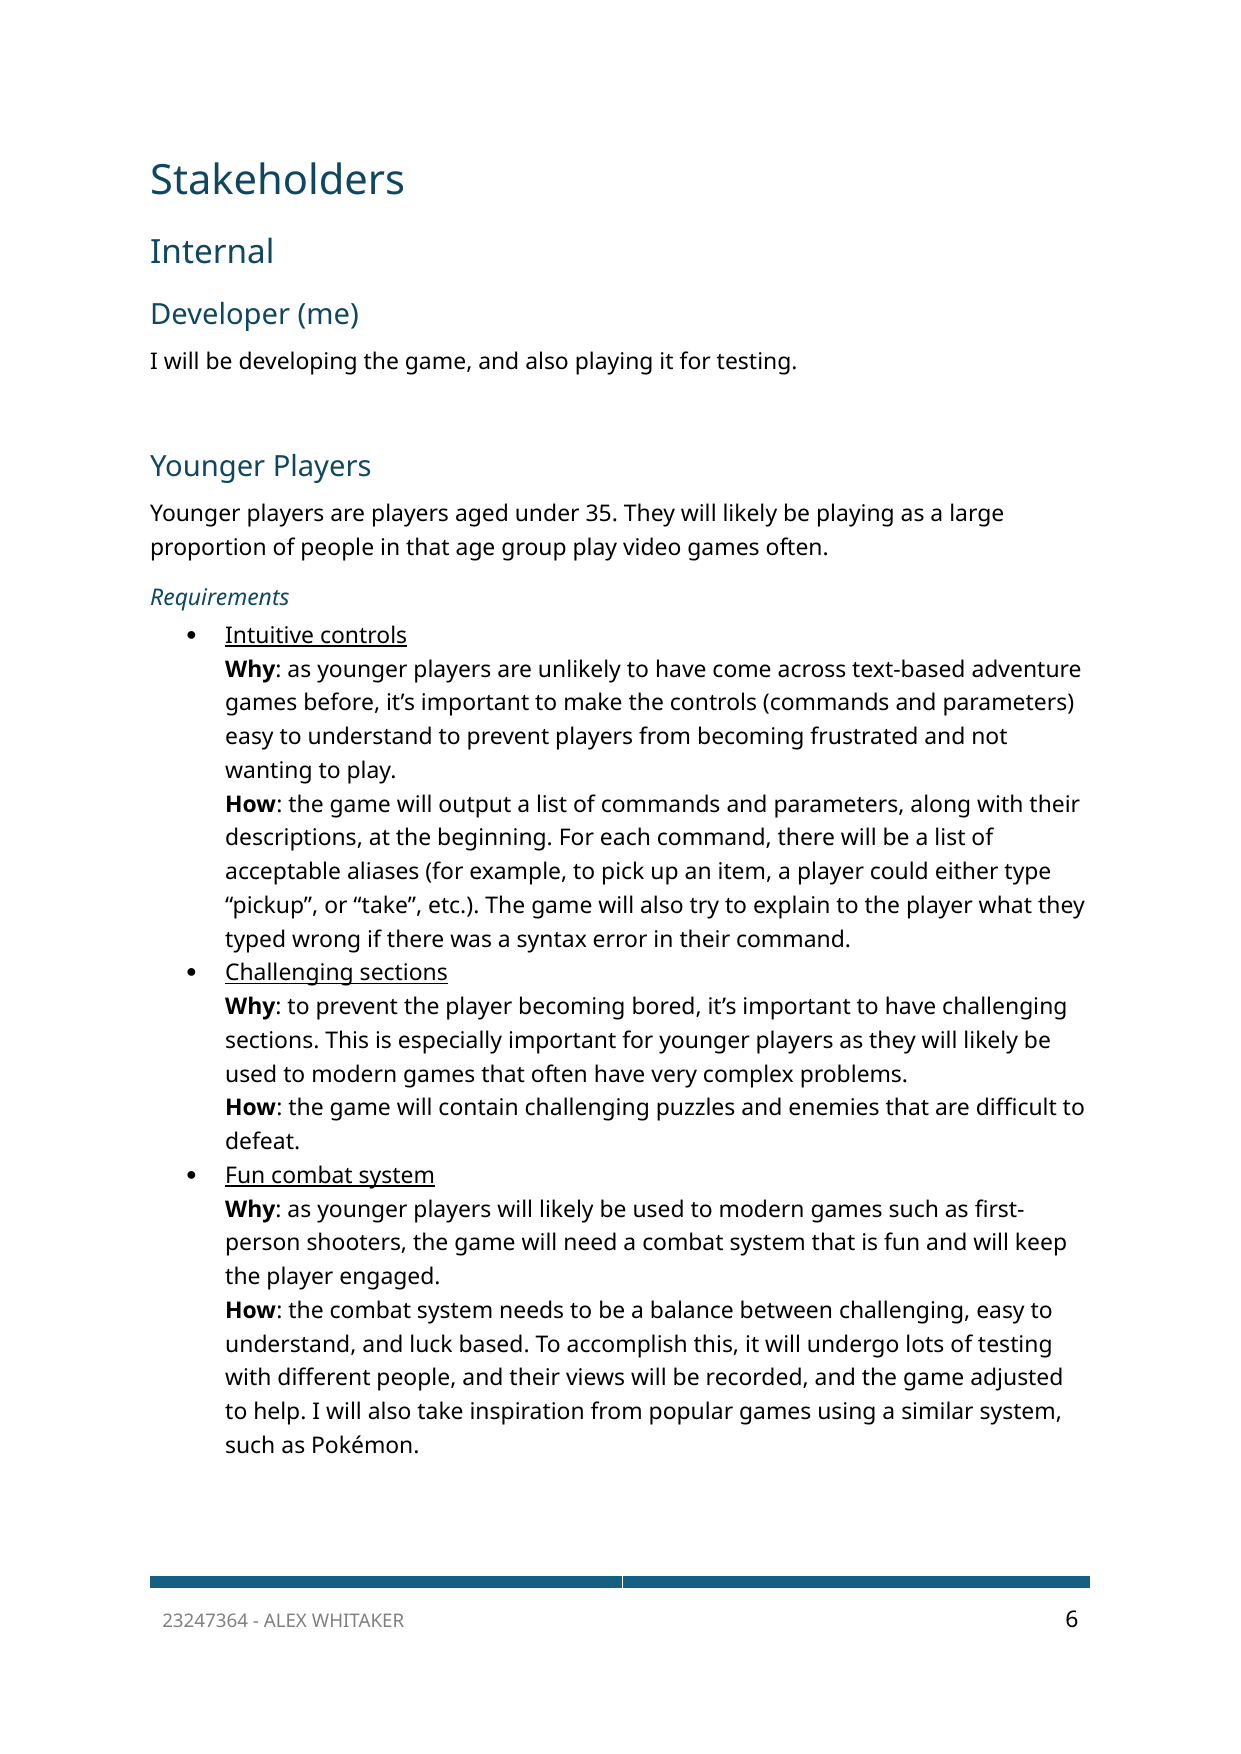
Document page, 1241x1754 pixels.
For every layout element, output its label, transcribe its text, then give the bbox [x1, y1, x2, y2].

subtitle Internal [150, 228, 1090, 273]
list Fun combat system [187, 1159, 1090, 1190]
subtitle Younger Players [150, 446, 1090, 485]
text I will be developing the game, and also playing it for testing. [150, 345, 1090, 376]
list How: the combat system needs to be a balance between challenging, easy to understand, and luck based. To accomplish this, it will undergo lots of testing with different people, and their views will be recorded, and the game adjusted to help. I will also take inspiration from popular games using a similar system, such as Pokémon. [225, 1294, 1090, 1460]
subtitle Requirements [150, 581, 1090, 612]
list How: the game will output a list of commands and parameters, along with their descriptions, at the beginning. For each command, there will be a list of acceptable aliases (for example, to pick up an item, a player could either type “pickup”, or “take”, etc.). The game will also try to explain to the player what they typed wrong if there was a syntax error in their command. [225, 787, 1090, 954]
list Why: as younger players are unlikely to have come across text-based adventure games before, it’s important to make the controls (commands and parameters) easy to understand to prevent players from becoming frustrated and not wanting to play. [225, 652, 1090, 785]
subtitle Developer (me) [150, 293, 1090, 333]
list Challenging sections [187, 956, 1090, 987]
text Younger players are players aged under 35. They will likely be playing as a large proportion of people in that age group play video games often. [150, 497, 1090, 562]
subtitle Stakeholders [150, 150, 1090, 207]
list How: the game will contain challenging puzzles and enemies that are difficult to defeat. [225, 1091, 1090, 1156]
list Why: to prevent the player becoming bored, it’s important to have challenging sections. This is especially important for younger players as they will likely be used to modern games that often have very complex problems. [225, 990, 1090, 1089]
list Intuitive controls [187, 619, 1090, 650]
list Why: as younger players will likely be used to modern games such as first-person shooters, the game will need a combat system that is fun and will keep the player engaged. [225, 1192, 1090, 1291]
